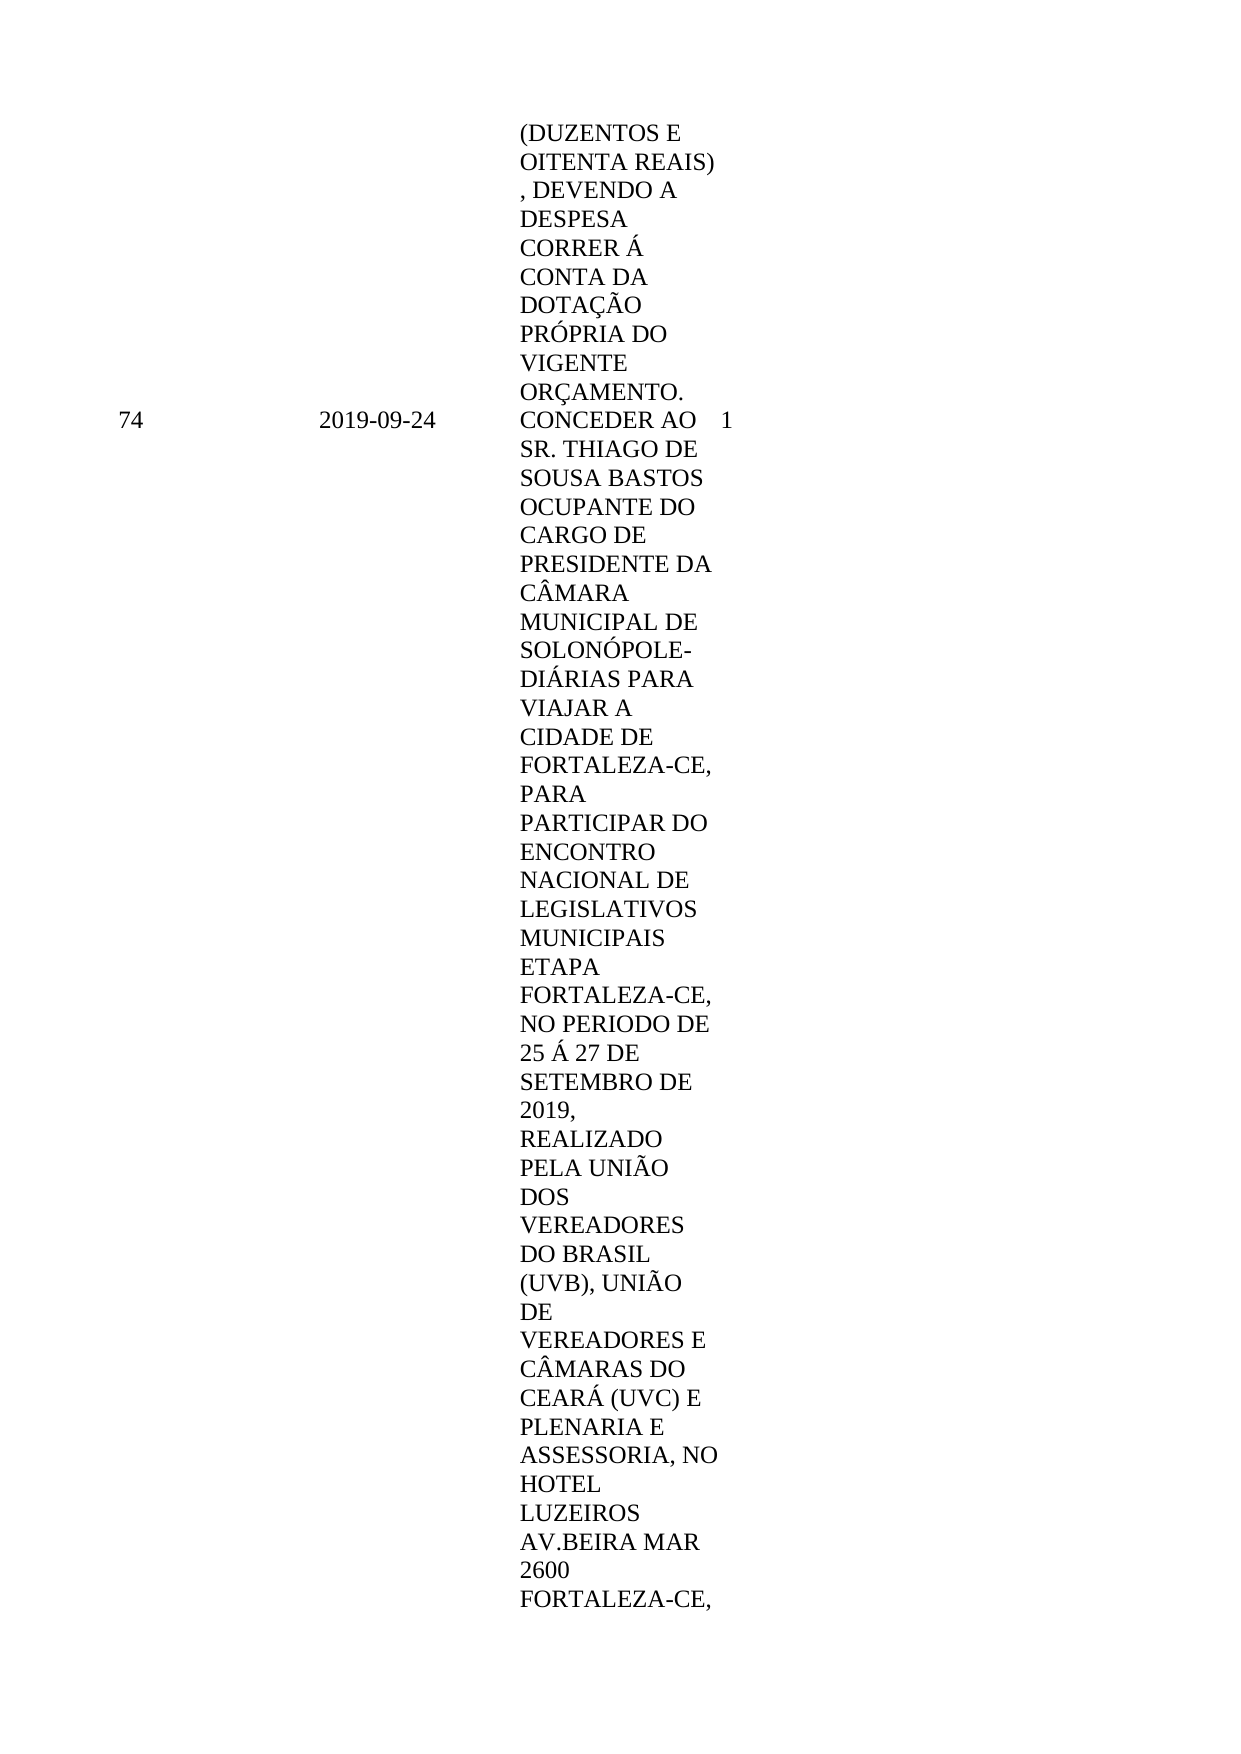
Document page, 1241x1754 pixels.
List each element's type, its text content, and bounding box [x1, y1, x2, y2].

table_cell 1 [720, 406, 921, 1613]
table_cell [921, 406, 1122, 1613]
table_cell [921, 118, 1122, 406]
table_cell 2019-09-24 [319, 406, 519, 1613]
table_cell [319, 118, 519, 406]
table_cell [720, 118, 921, 406]
table_cell (DUZENTOS E OITENTA REAIS) , DEVENDO A DESPESA CORRER Á CONTA DA DOTAÇÃO PRÓPRIA DO VIGENTE ORÇAMENTO. [520, 118, 720, 406]
table_cell CONCEDER AO SR. THIAGO DE SOUSA BASTOS OCUPANTE DO CARGO DE PRESIDENTE DA CÂMARA MUNICIPAL DE SOLONÓPOLE- DIÁRIAS PARA VIAJAR A CIDADE DE FORTALEZA-CE, PARA PARTICIPAR DO ENCONTRO NACIONAL DE LEGISLATIVOS MUNICIPAIS ETAPA FORTALEZA-CE, NO PERIODO DE 25 Á 27 DE SETEMBRO DE 2019, REALIZADO PELA UNIÃO DOS VEREADORES DO BRASIL (UVB), UNIÃO DE VEREADORES E CÂMARAS DO CEARÁ (UVC) E PLENARIA E ASSESSORIA, NO HOTEL LUZEIROS AV.BEIRA MAR 2600 FORTALEZA-CE, [520, 406, 720, 1613]
table_cell 74 [118, 406, 319, 1613]
table_cell [118, 118, 319, 406]
